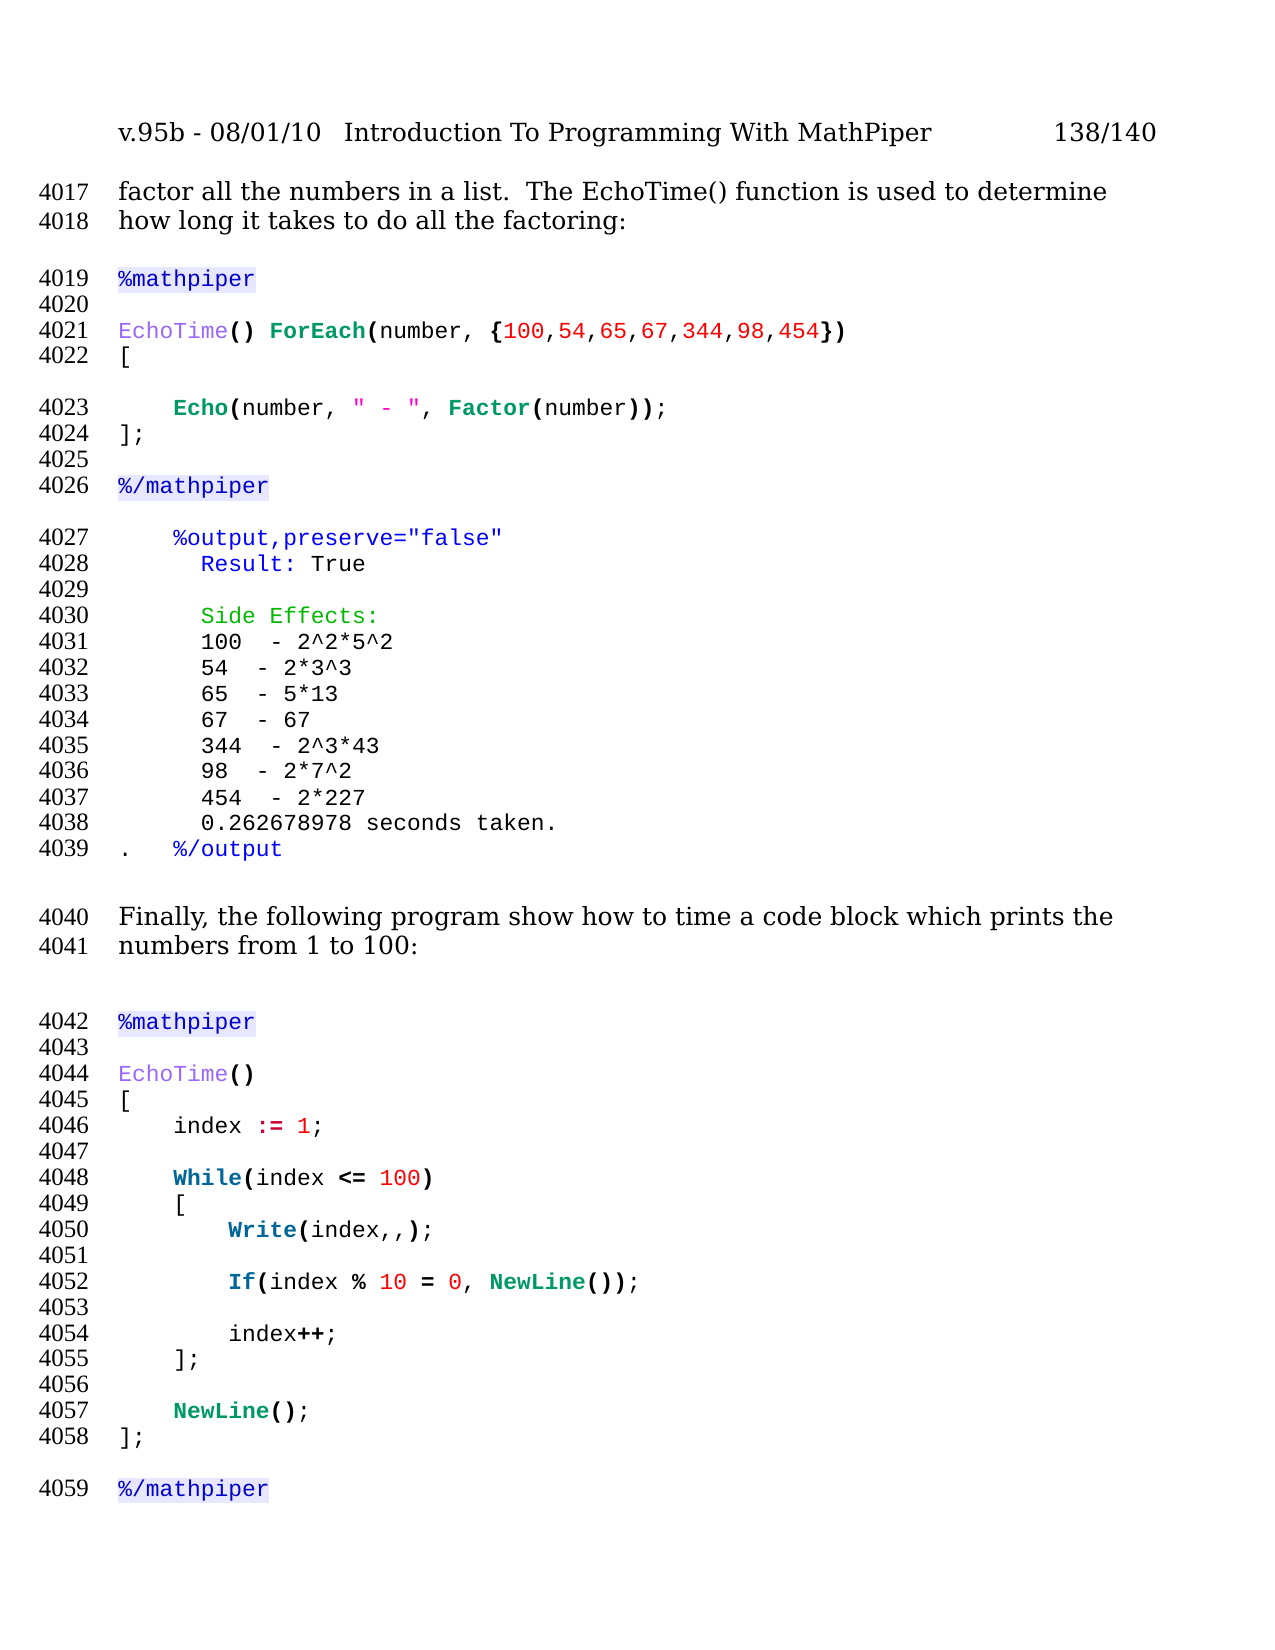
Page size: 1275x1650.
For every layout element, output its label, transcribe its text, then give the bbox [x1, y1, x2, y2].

text EchoTime() ForEach(number, {100,54,65,67,344,98,454}) [118, 319, 1157, 345]
text 54 - 2*3^3 [118, 656, 1157, 682]
text %/mathpiper [118, 474, 1157, 501]
text Finally, the following program show how to time a code block which prints the numbers from 1 to 100: [118, 902, 1157, 960]
text While(index <= 100) [118, 1166, 1157, 1192]
text %mathpiper [118, 267, 1157, 293]
text 0.262678978 seconds taken. [118, 812, 1157, 838]
text ]; [118, 1348, 1157, 1374]
text 454 - 2*227 [118, 786, 1157, 812]
text 67 - 67 [118, 708, 1157, 734]
text NewLine(); [118, 1400, 1157, 1426]
text ]; [118, 423, 1157, 449]
text %mathpiper [118, 1011, 1157, 1037]
text ]; [118, 1426, 1157, 1452]
text If(index % 10 = 0, NewLine()); [118, 1270, 1157, 1296]
text EchoTime() [118, 1062, 1157, 1088]
text %/mathpiper [118, 1477, 1157, 1503]
text index := 1; [118, 1114, 1157, 1140]
text [ [118, 345, 1157, 371]
text Result: True [118, 552, 1157, 578]
text Side Effects: [118, 604, 1157, 630]
text [ [118, 1192, 1157, 1218]
text 344 - 2^3*43 [118, 734, 1157, 760]
text index++; [118, 1322, 1157, 1348]
text 65 - 5*13 [118, 682, 1157, 708]
text 100 - 2^2*5^2 [118, 630, 1157, 656]
text Echo(number, " - ", Factor(number)); [118, 397, 1157, 423]
text %output,preserve="false" [118, 526, 1157, 552]
text factor all the numbers in a list. The EchoTime() function is used to determine how long it takes to do all the factoring: [118, 177, 1157, 235]
text 98 - 2*7^2 [118, 760, 1157, 786]
text Write(index,,); [118, 1218, 1157, 1244]
text [ [118, 1088, 1157, 1114]
text . %/output [118, 838, 1157, 864]
